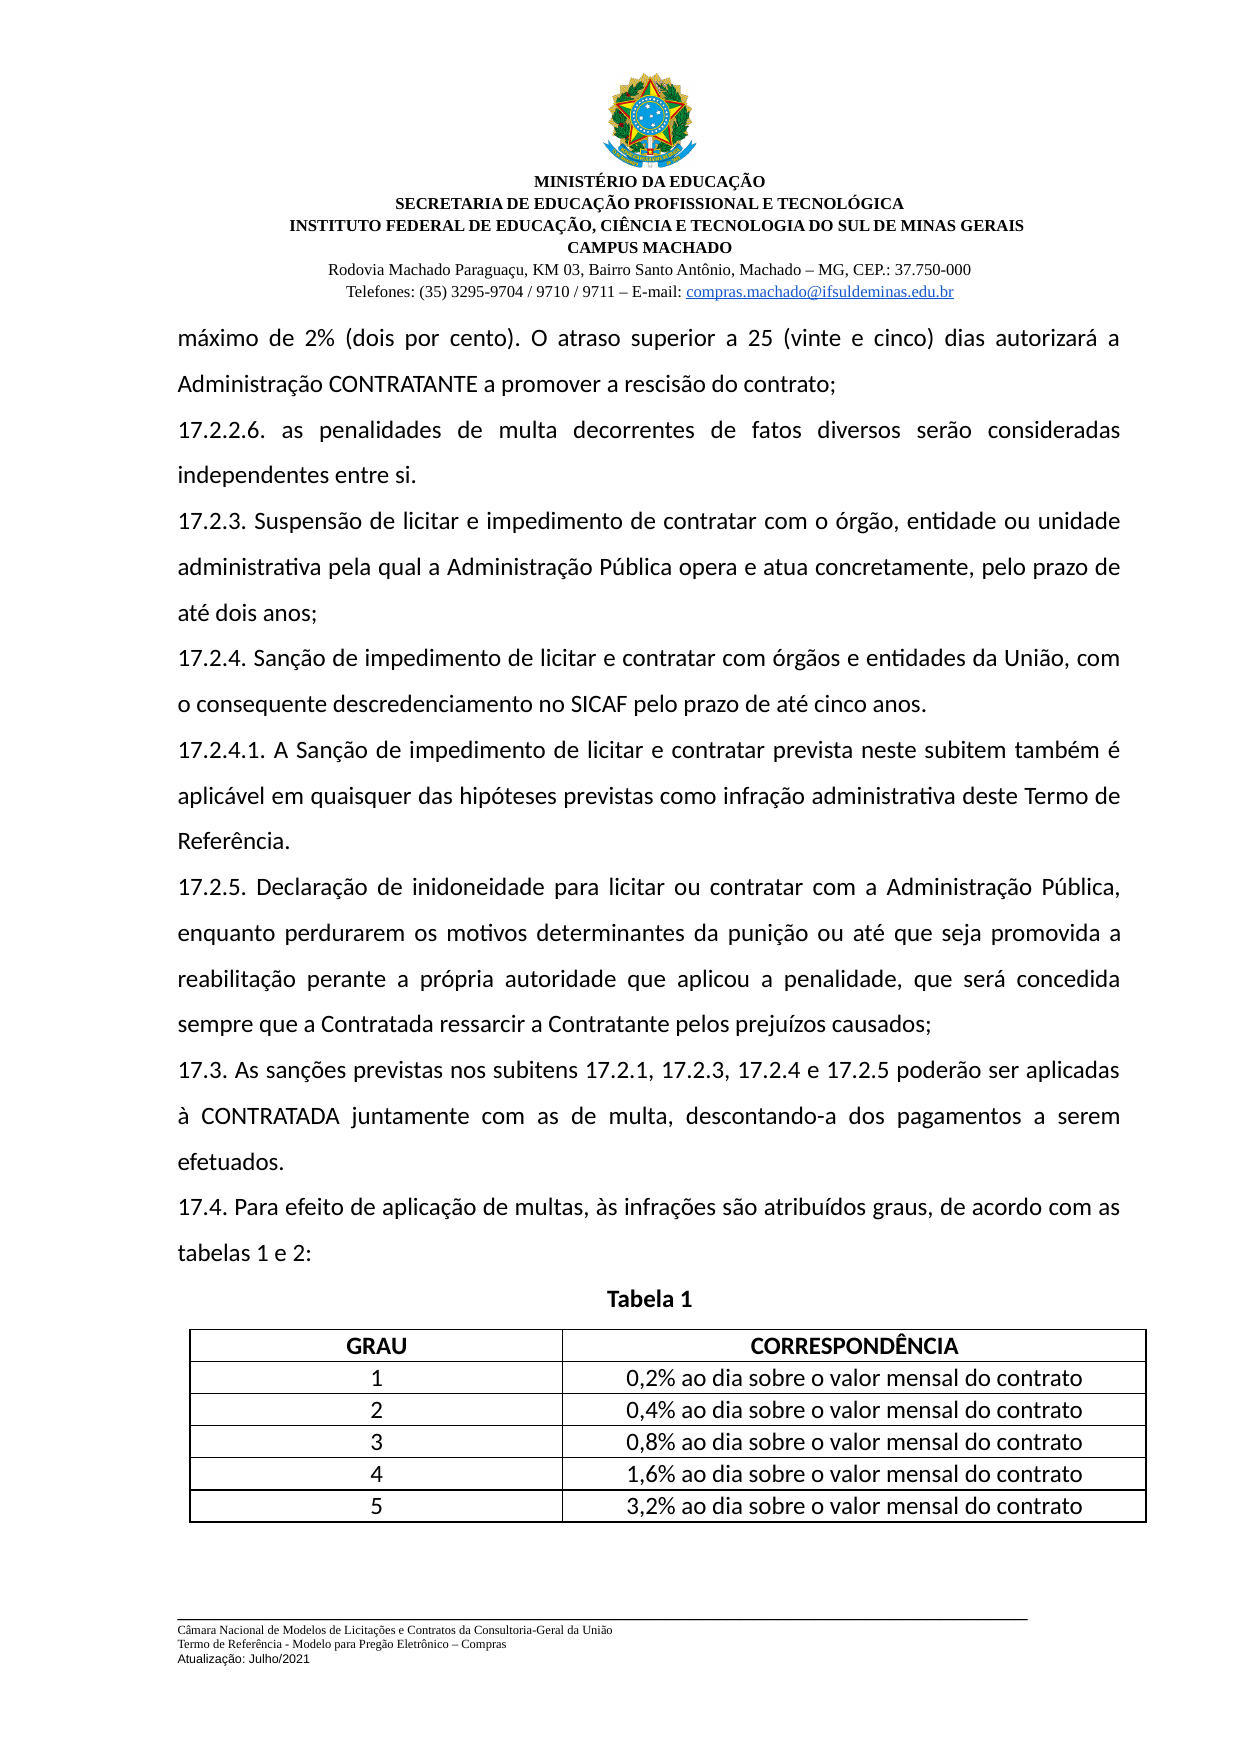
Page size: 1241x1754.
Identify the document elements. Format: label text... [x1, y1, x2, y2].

picture [669, 149, 680, 155]
text 17.4. Para efeito de aplicação de multas, às infrações são atribuídos graus, de acordo com as tabelas 1 e 2: [177, 1191, 1122, 1268]
text Tabela 1 [177, 1283, 1122, 1313]
picture [643, 163, 658, 168]
text 17.2.5. Declaração de inidoneidade para licitar ou contratar com a Administração Pública, enquanto perdurarem os motivos determinantes da punição ou até que seja promovida a reabilitação perante a própria autoridade que aplicou a penalidade, que será concedida sempre que a Contratada ressarcir a Contratante pelos prejuízos causados; [177, 871, 1122, 1039]
text máximo de 2% (dois por cento). O atraso superior a 25 (vinte e cinco) dias autorizará a Administração CONTRATANTE a promover a rescisão do contrato; [177, 322, 1122, 399]
text 17.2.4. Sanção de impedimento de licitar e contratar com órgãos e entidades da União, com o consequente descredenciamento no SICAF pelo prazo de até cinco anos. [177, 643, 1122, 719]
table_cell 3 [191, 1426, 562, 1457]
table_cell 1,6% ao dia sobre o valor mensal do contrato [563, 1458, 1145, 1489]
table_cell 5 [191, 1491, 562, 1521]
table_header GRAU [191, 1330, 562, 1361]
table_cell 1 [191, 1362, 562, 1393]
text 17.3. As sanções previstas nos subitens 17.2.1, 17.2.3, 17.2.4 e 17.2.5 poderão ser aplicadas à CONTRATADA juntamente com as de multa, descontando-a dos pagamentos a serem efetuados. [177, 1054, 1122, 1176]
picture [603, 73, 697, 168]
table_cell 3,2% ao dia sobre o valor mensal do contrato [563, 1491, 1145, 1521]
table_header CORRESPONDÊNCIA [563, 1330, 1145, 1361]
text 17.2.2.6. as penalidades de multa decorrentes de fatos diversos serão consideradas independentes entre si. [177, 414, 1122, 490]
table_cell 0,8% ao dia sobre o valor mensal do contrato [563, 1426, 1145, 1457]
table_cell 4 [191, 1458, 562, 1489]
table_cell 2 [191, 1394, 562, 1425]
text 17.2.3. Suspensão de licitar e impedimento de contratar com o órgão, entidade ou unidade administrativa pela qual a Administração Pública opera e atua concretamente, pelo prazo de até dois anos; [177, 505, 1122, 627]
text 17.2.4.1. A Sanção de impedimento de licitar e contratar prevista neste subitem também é aplicável em quaisquer das hipóteses previstas como infração administrativa deste Termo de Referência. [177, 734, 1122, 856]
table_cell 0,4% ao dia sobre o valor mensal do contrato [563, 1394, 1145, 1425]
table_cell 0,2% ao dia sobre o valor mensal do contrato [563, 1362, 1145, 1393]
